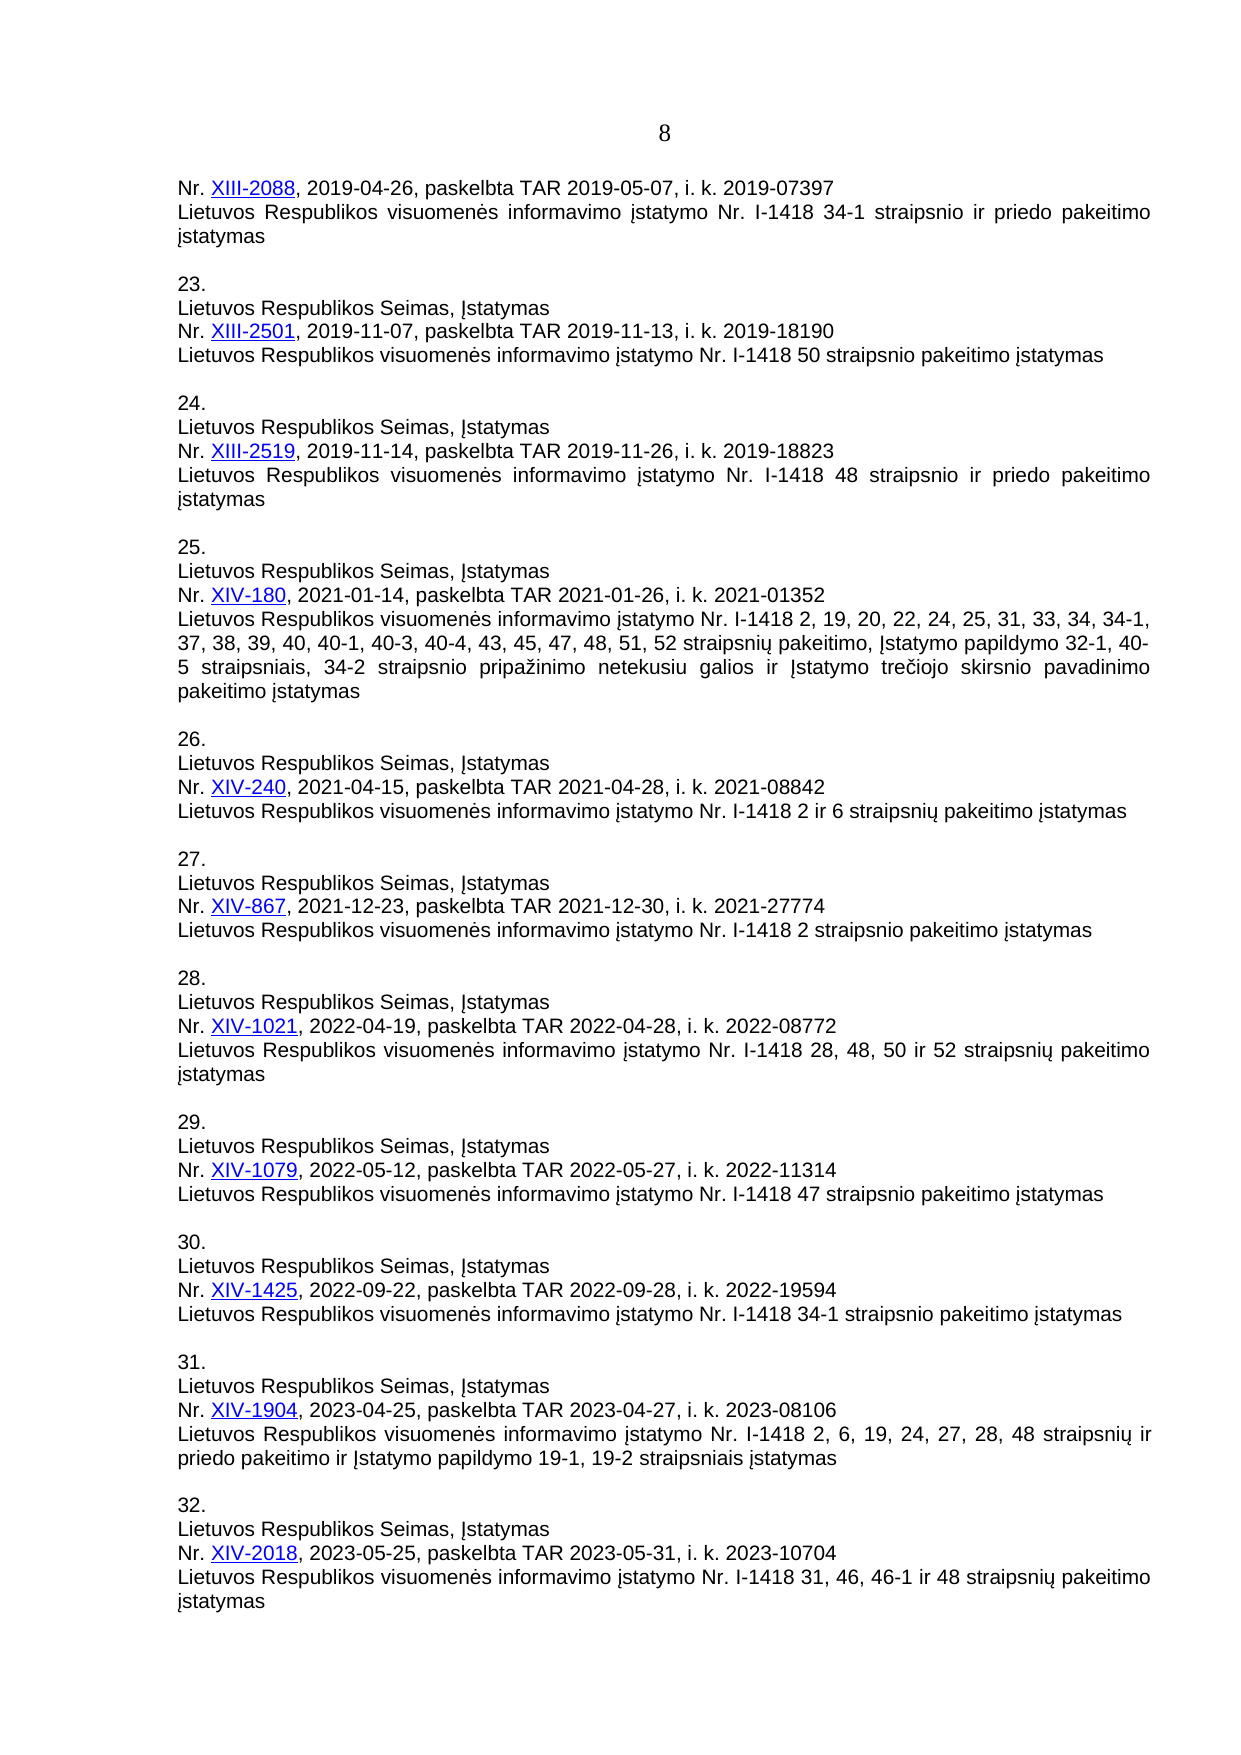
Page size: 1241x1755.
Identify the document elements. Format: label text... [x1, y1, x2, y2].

text Nr. XIV-180, 2021-01-14, paskelbta TAR 2021-01-26, i. k. 2021-01352 [177, 583, 1152, 607]
text 28. [177, 966, 1152, 990]
text Lietuvos Respublikos visuomenės informavimo įstatymo Nr. I-1418 48 straipsnio ir priedo pakeitimo įstatymas [177, 463, 1152, 511]
text Nr. XIV-1079, 2022-05-12, paskelbta TAR 2022-05-27, i. k. 2022-11314 [177, 1158, 1152, 1182]
text Lietuvos Respublikos visuomenės informavimo įstatymo Nr. I-1418 34-1 straipsnio pakeitimo įstatymas [177, 1302, 1152, 1326]
text 32. [177, 1493, 1152, 1517]
text Lietuvos Respublikos Seimas, Įstatymas [177, 751, 1152, 774]
text Lietuvos Respublikos Seimas, Įstatymas [177, 870, 1152, 894]
text 27. [177, 846, 1152, 870]
text Nr. XIV-2018, 2023-05-25, paskelbta TAR 2023-05-31, i. k. 2023-10704 [177, 1541, 1152, 1565]
text Lietuvos Respublikos visuomenės informavimo įstatymo Nr. I-1418 28, 48, 50 ir 52 straipsnių pakeitimo įstatymas [177, 1038, 1152, 1086]
text Lietuvos Respublikos Seimas, Įstatymas [177, 295, 1152, 319]
text Nr. XIV-1904, 2023-04-25, paskelbta TAR 2023-04-27, i. k. 2023-08106 [177, 1397, 1152, 1421]
text Lietuvos Respublikos Seimas, Įstatymas [177, 990, 1152, 1014]
text 24. [177, 391, 1152, 415]
text Nr. XIV-1425, 2022-09-22, paskelbta TAR 2022-09-28, i. k. 2022-19594 [177, 1278, 1152, 1302]
text Lietuvos Respublikos Seimas, Įstatymas [177, 1254, 1152, 1278]
text Nr. XIII-2519, 2019-11-14, paskelbta TAR 2019-11-26, i. k. 2019-18823 [177, 439, 1152, 463]
text Nr. XIV-867, 2021-12-23, paskelbta TAR 2021-12-30, i. k. 2021-27774 [177, 894, 1152, 918]
text 30. [177, 1230, 1152, 1254]
text Nr. XIV-1021, 2022-04-19, paskelbta TAR 2022-04-28, i. k. 2022-08772 [177, 1014, 1152, 1038]
text Lietuvos Respublikos visuomenės informavimo įstatymo Nr. I-1418 2, 6, 19, 24, 27, 28, 48 straipsnių ir priedo pakeitimo ir Įstatymo papildymo 19-1, 19-2 straipsniais įstatymas [177, 1421, 1152, 1469]
text Nr. XIII-2501, 2019-11-07, paskelbta TAR 2019-11-13, i. k. 2019-18190 [177, 319, 1152, 343]
text Lietuvos Respublikos Seimas, Įstatymas [177, 1134, 1152, 1158]
text 23. [177, 271, 1152, 295]
text Nr. XIII-2088, 2019-04-26, paskelbta TAR 2019-05-07, i. k. 2019-07397 [177, 176, 1152, 199]
text Lietuvos Respublikos Seimas, Įstatymas [177, 1373, 1152, 1397]
text Nr. XIV-240, 2021-04-15, paskelbta TAR 2021-04-28, i. k. 2021-08842 [177, 774, 1152, 798]
text Lietuvos Respublikos visuomenės informavimo įstatymo Nr. I-1418 2 straipsnio pakeitimo įstatymas [177, 918, 1152, 942]
text Lietuvos Respublikos visuomenės informavimo įstatymo Nr. I-1418 31, 46, 46-1 ir 48 straipsnių pakeitimo įstatymas [177, 1565, 1152, 1613]
text 29. [177, 1110, 1152, 1134]
text Lietuvos Respublikos visuomenės informavimo įstatymo Nr. I-1418 2, 19, 20, 22, 24, 25, 31, 33, 34, 34-1, 37, 38, 39, 40, 40-1, 40-3, 40-4, 43, 45, 47, 48, 51, 52 straipsnių pakeitimo, Įstatymo papildymo 32-1, 40-5 straipsniais, 34-2 straipsnio pripažinimo netekusiu galios ir Įstatymo trečiojo skirsnio pavadinimo pakeitimo įstatymas [177, 607, 1152, 703]
text 25. [177, 535, 1152, 559]
text Lietuvos Respublikos visuomenės informavimo įstatymo Nr. I-1418 34-1 straipsnio ir priedo pakeitimo įstatymas [177, 199, 1152, 247]
text Lietuvos Respublikos visuomenės informavimo įstatymo Nr. I-1418 47 straipsnio pakeitimo įstatymas [177, 1182, 1152, 1206]
text 31. [177, 1349, 1152, 1373]
text Lietuvos Respublikos Seimas, Įstatymas [177, 559, 1152, 583]
text 26. [177, 727, 1152, 751]
text Lietuvos Respublikos visuomenės informavimo įstatymo Nr. I-1418 2 ir 6 straipsnių pakeitimo įstatymas [177, 798, 1152, 822]
text Lietuvos Respublikos Seimas, Įstatymas [177, 1517, 1152, 1541]
text Lietuvos Respublikos visuomenės informavimo įstatymo Nr. I-1418 50 straipsnio pakeitimo įstatymas [177, 343, 1152, 367]
text Lietuvos Respublikos Seimas, Įstatymas [177, 415, 1152, 439]
